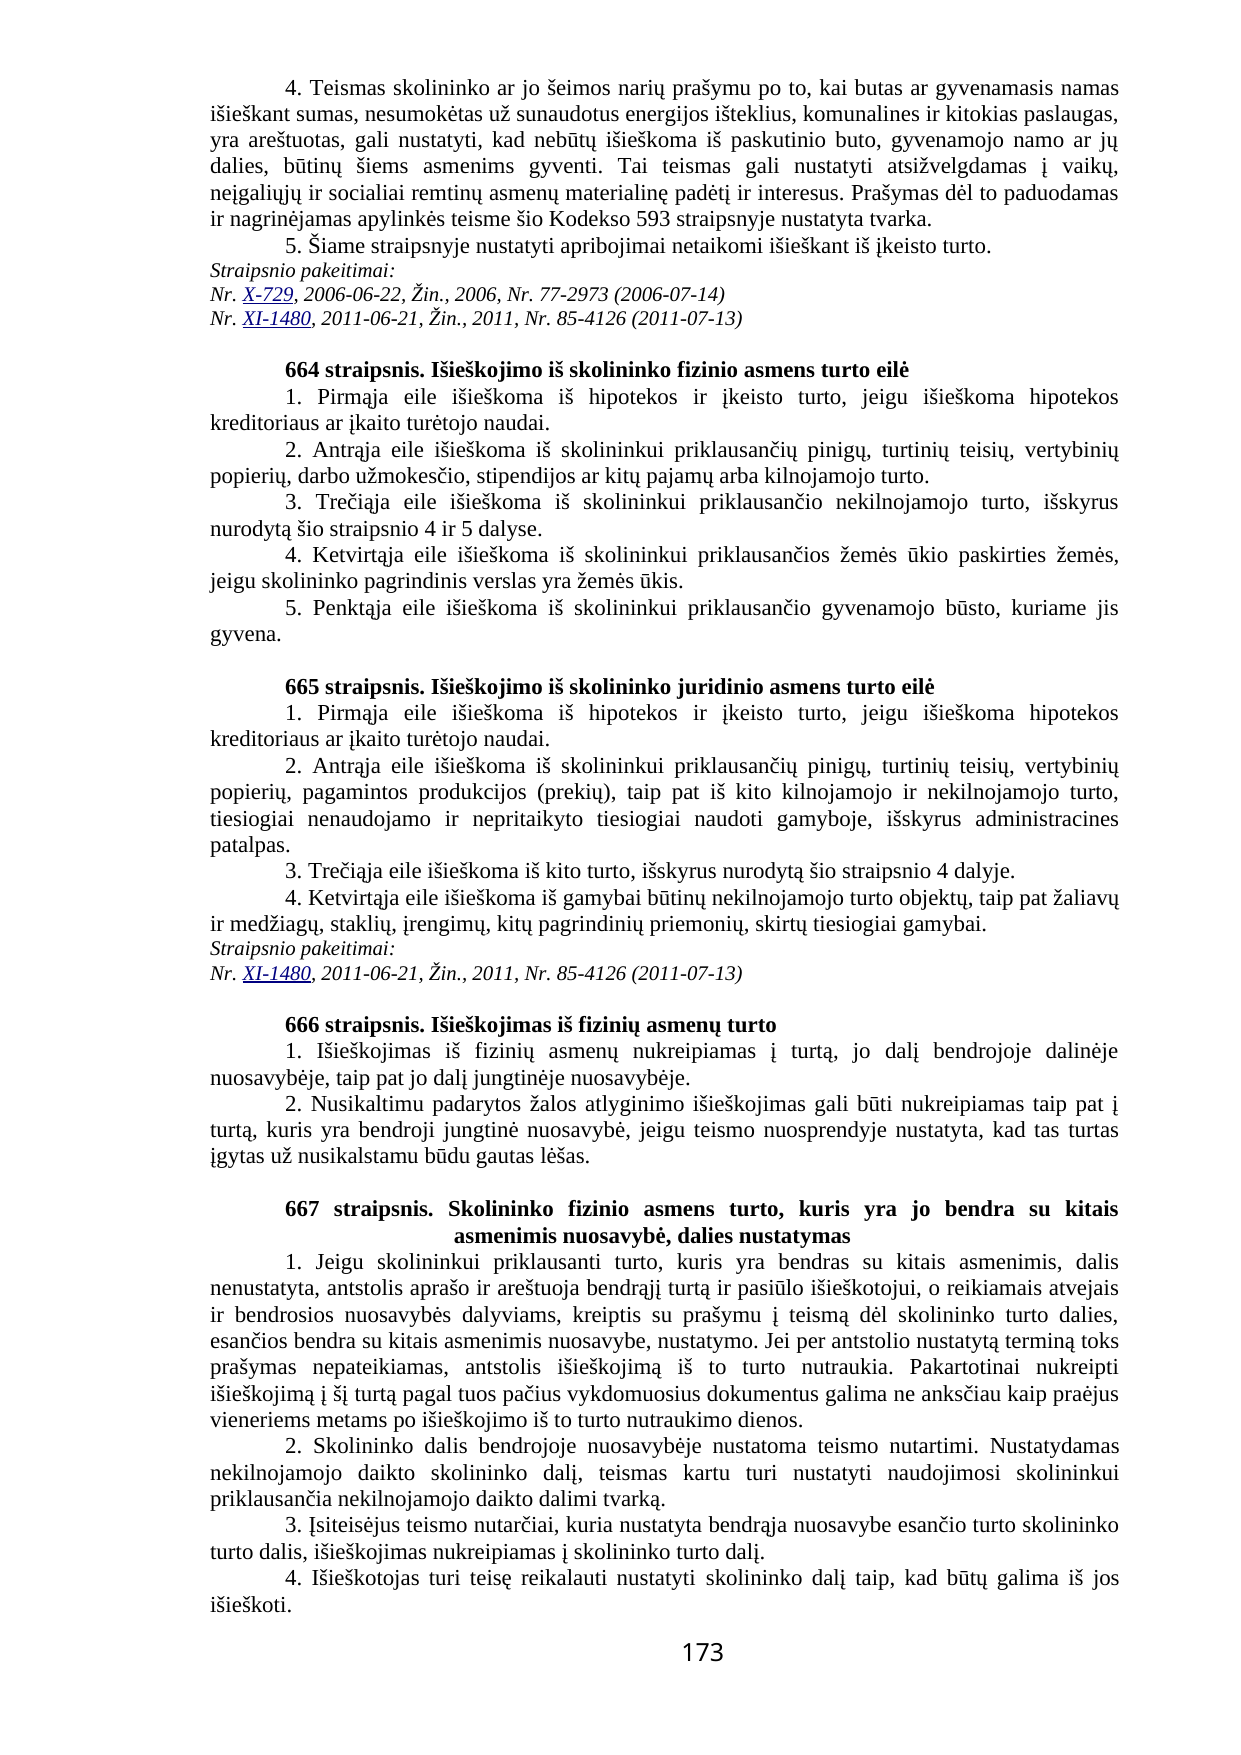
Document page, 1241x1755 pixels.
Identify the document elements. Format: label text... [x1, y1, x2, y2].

text 664 straipsnis. Išieškojimo iš skolininko fizinio asmens turto eilė [210, 357, 1120, 383]
text 2. Skolininko dalis bendrojoje nuosavybėje nustatoma teismo nutartimi. Nustatydamas nekilnojamojo daikto skolininko dalį, teismas kartu turi nustatyti naudojimosi skolininkui priklausančia nekilnojamojo daikto dalimi tvarką. [210, 1432, 1120, 1512]
text Nr. XI-1480, 2011-06-21, Žin., 2011, Nr. 85-4126 (2011-07-13) [210, 960, 1120, 984]
text 1. Pirmąja eile išieškoma iš hipotekos ir įkeisto turto, jeigu išieškoma hipotekos kreditoriaus ar įkaito turėtojo naudai. [210, 383, 1120, 436]
text 667 straipsnis. Skolininko fizinio asmens turto, kuris yra jo bendra su kitais asmenimis nuosavybė, dalies nustatymas [285, 1195, 1120, 1248]
text 4. Išieškotojas turi teisę reikalauti nustatyti skolininko dalį taip, kad būtų galima iš jos išieškoti. [210, 1564, 1120, 1617]
text 666 straipsnis. Išieškojimas iš fizinių asmenų turto [285, 1011, 1120, 1037]
text Straipsnio pakeitimai: [210, 258, 1120, 282]
text 3. Įsiteisėjus teismo nutarčiai, kuria nustatyta bendrąja nuosavybe esančio turto skolininko turto dalis, išieškojimas nukreipiamas į skolininko turto dalį. [210, 1512, 1120, 1564]
text 4. Ketvirtąja eile išieškoma iš gamybai būtinų nekilnojamojo turto objektų, taip pat žaliavų ir medžiagų, staklių, įrengimų, kitų pagrindinių priemonių, skirtų tiesiogiai gamybai. [210, 884, 1120, 936]
text 2. Nusikaltimu padarytos žalos atlyginimo išieškojimas gali būti nukreipiamas taip pat į turtą, kuris yra bendroji jungtinė nuosavybė, jeigu teismo nuosprendyje nustatyta, kad tas turtas įgytas už nusikalstamu būdu gautas lėšas. [210, 1090, 1120, 1169]
text 665 straipsnis. Išieškojimo iš skolininko juridinio asmens turto eilė [210, 673, 1120, 699]
text 2. Antrąja eile išieškoma iš skolininkui priklausančių pinigų, turtinių teisių, vertybinių popierių, pagamintos produkcijos (prekių), taip pat iš kito kilnojamojo ir nekilnojamojo turto, tiesiogiai nenaudojamo ir nepritaikyto tiesiogiai naudoti gamyboje, išskyrus administracines patalpas. [210, 752, 1120, 857]
text Nr. XI-1480, 2011-06-21, Žin., 2011, Nr. 85-4126 (2011-07-13) [210, 306, 1120, 330]
text 2. Antrąja eile išieškoma iš skolininkui priklausančių pinigų, turtinių teisių, vertybinių popierių, darbo užmokesčio, stipendijos ar kitų pajamų arba kilnojamojo turto. [210, 436, 1120, 488]
text 1. Pirmąja eile išieškoma iš hipotekos ir įkeisto turto, jeigu išieškoma hipotekos kreditoriaus ar įkaito turėtojo naudai. [210, 699, 1120, 752]
text Straipsnio pakeitimai: [210, 936, 1120, 960]
text 1. Išieškojimas iš fizinių asmenų nukreipiamas į turtą, jo dalį bendrojoje dalinėje nuosavybėje, taip pat jo dalį jungtinėje nuosavybėje. [210, 1037, 1120, 1090]
text 3. Trečiąja eile išieškoma iš kito turto, išskyrus nurodytą šio straipsnio 4 dalyje. [210, 857, 1120, 884]
text 4. Teismas skolininko ar jo šeimos narių prašymu po to, kai butas ar gyvenamasis namas išieškant sumas, nesumokėtas už sunaudotus energijos išteklius, komunalines ir kitokias paslaugas, yra areštuotas, gali nustatyti, kad nebūtų išieškoma iš paskutinio buto, gyvenamojo namo ar jų dalies, būtinų šiems asmenims gyventi. Tai teismas gali nustatyti atsižvelgdamas į vaikų, neįgaliųjų ir socialiai remtinų asmenų materialinę padėtį ir interesus. Prašymas dėl to paduodamas ir nagrinėjamas apylinkės teisme šio Kodekso 593 straipsnyje nustatyta tvarka. [210, 73, 1120, 232]
text 5. Šiame straipsnyje nustatyti apribojimai netaikomi išieškant iš įkeisto turto. [210, 232, 1120, 258]
text 5. Penktąja eile išieškoma iš skolininkui priklausančio gyvenamojo būsto, kuriame jis gyvena. [210, 594, 1120, 646]
text Nr. X-729, 2006-06-22, Žin., 2006, Nr. 77-2973 (2006-07-14) [210, 282, 1120, 306]
text 3. Trečiąja eile išieškoma iš skolininkui priklausančio nekilnojamojo turto, išskyrus nurodytą šio straipsnio 4 ir 5 dalyse. [210, 488, 1120, 541]
text 4. Ketvirtąja eile išieškoma iš skolininkui priklausančios žemės ūkio paskirties žemės, jeigu skolininko pagrindinis verslas yra žemės ūkis. [210, 541, 1120, 594]
text 1. Jeigu skolininkui priklausanti turto, kuris yra bendras su kitais asmenimis, dalis nenustatyta, antstolis aprašo ir areštuoja bendrąjį turtą ir pasiūlo išieškotojui, o reikiamais atvejais ir bendrosios nuosavybės dalyviams, kreiptis su prašymu į teismą dėl skolininko turto dalies, esančios bendra su kitais asmenimis nuosavybe, nustatymo. Jei per antstolio nustatytą terminą toks prašymas nepateikiamas, antstolis išieškojimą iš to turto nutraukia. Pakartotinai nukreipti išieškojimą į šį turtą pagal tuos pačius vykdomuosius dokumentus galima ne anksčiau kaip praėjus vieneriems metams po išieškojimo iš to turto nutraukimo dienos. [210, 1248, 1120, 1432]
